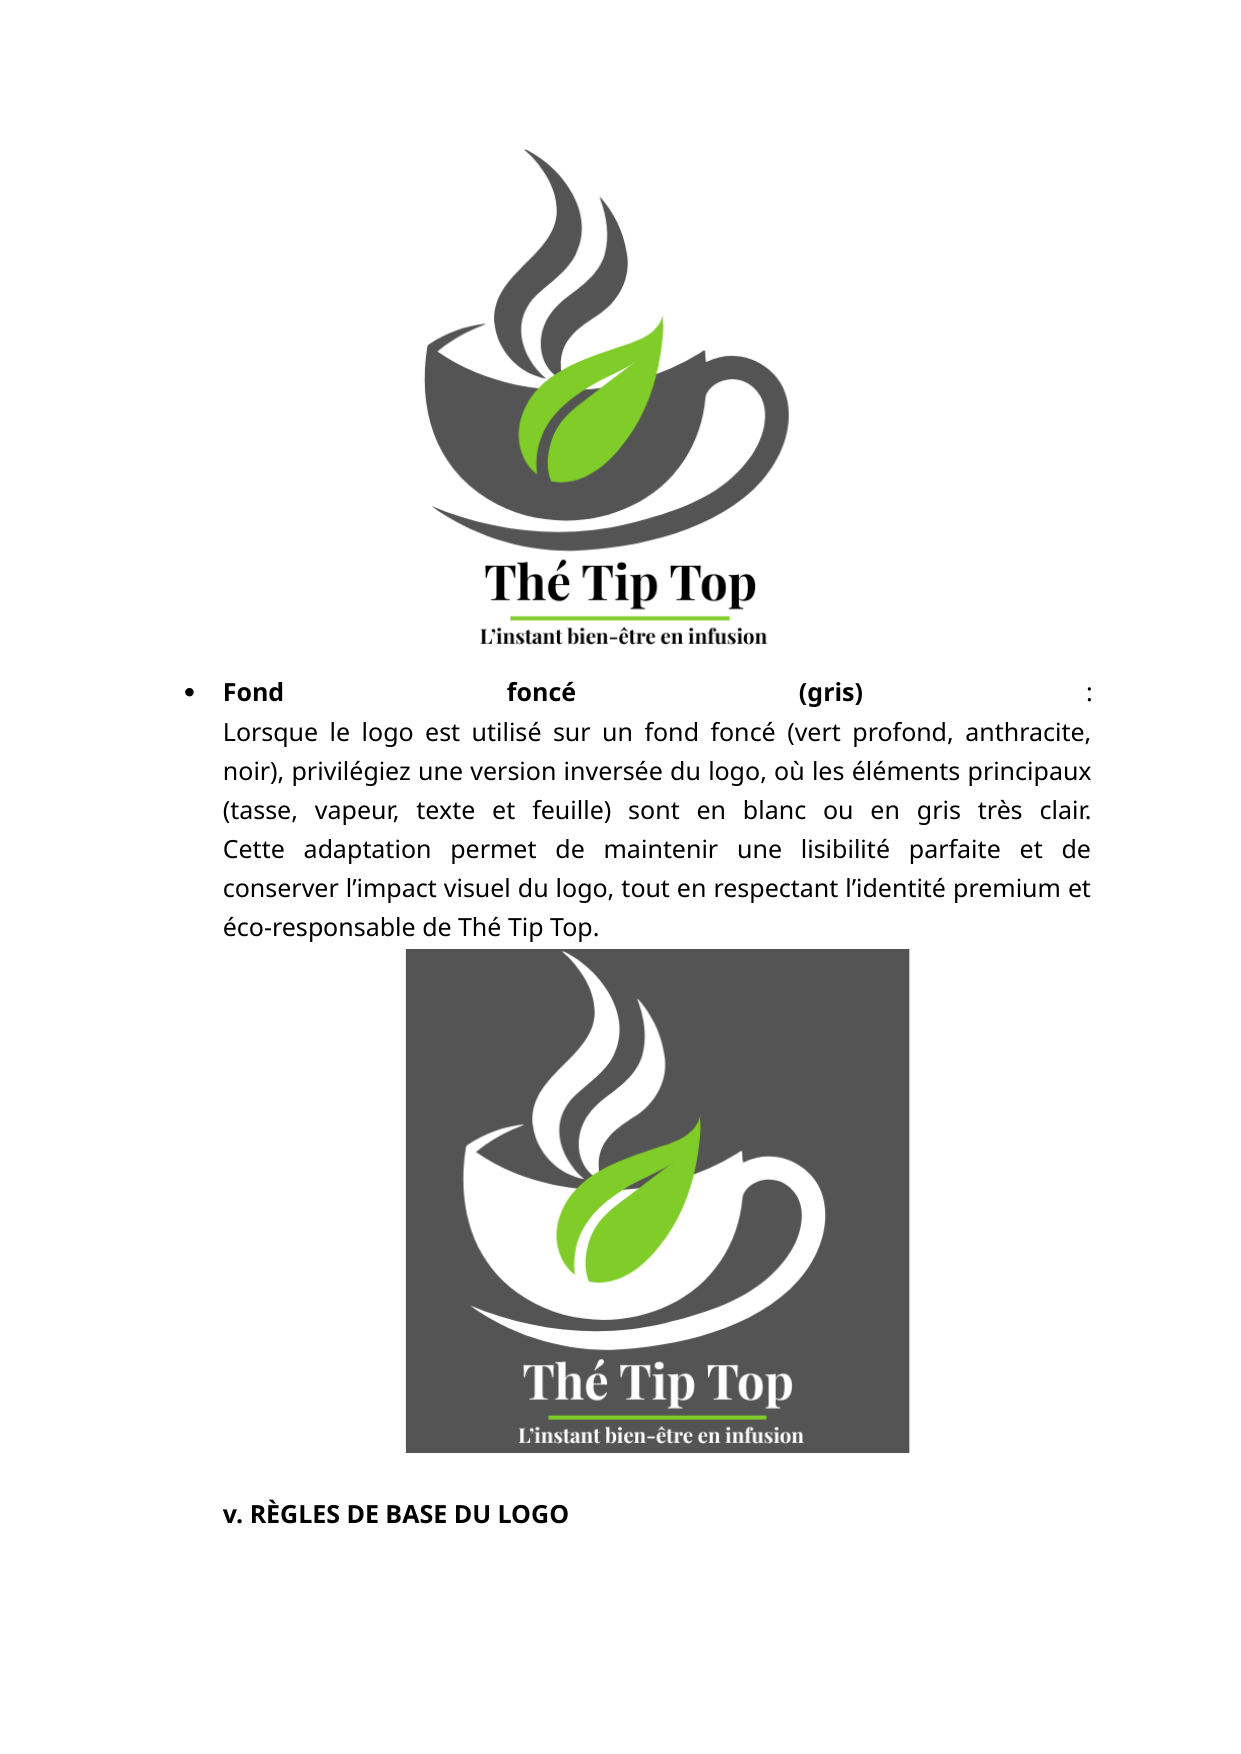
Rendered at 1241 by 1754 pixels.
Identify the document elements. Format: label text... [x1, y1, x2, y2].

list v. RÈGLES DE BASE DU LOGO [223, 1497, 1093, 1531]
list Fond foncé (gris) : Lorsque le logo est utilisé sur un fond foncé (vert profond, anthracite, noir), privilégiez une version inversée du logo, où les éléments principaux (tasse, vapeur, texte et feuille) sont en blanc ou en gris très clair. Cette adaptation permet de maintenir une lisibilité parfaite et de conserver l’impact visuel du logo, tout en respectant l’identité premium et éco-responsable de Thé Tip Top. [185, 675, 1093, 944]
